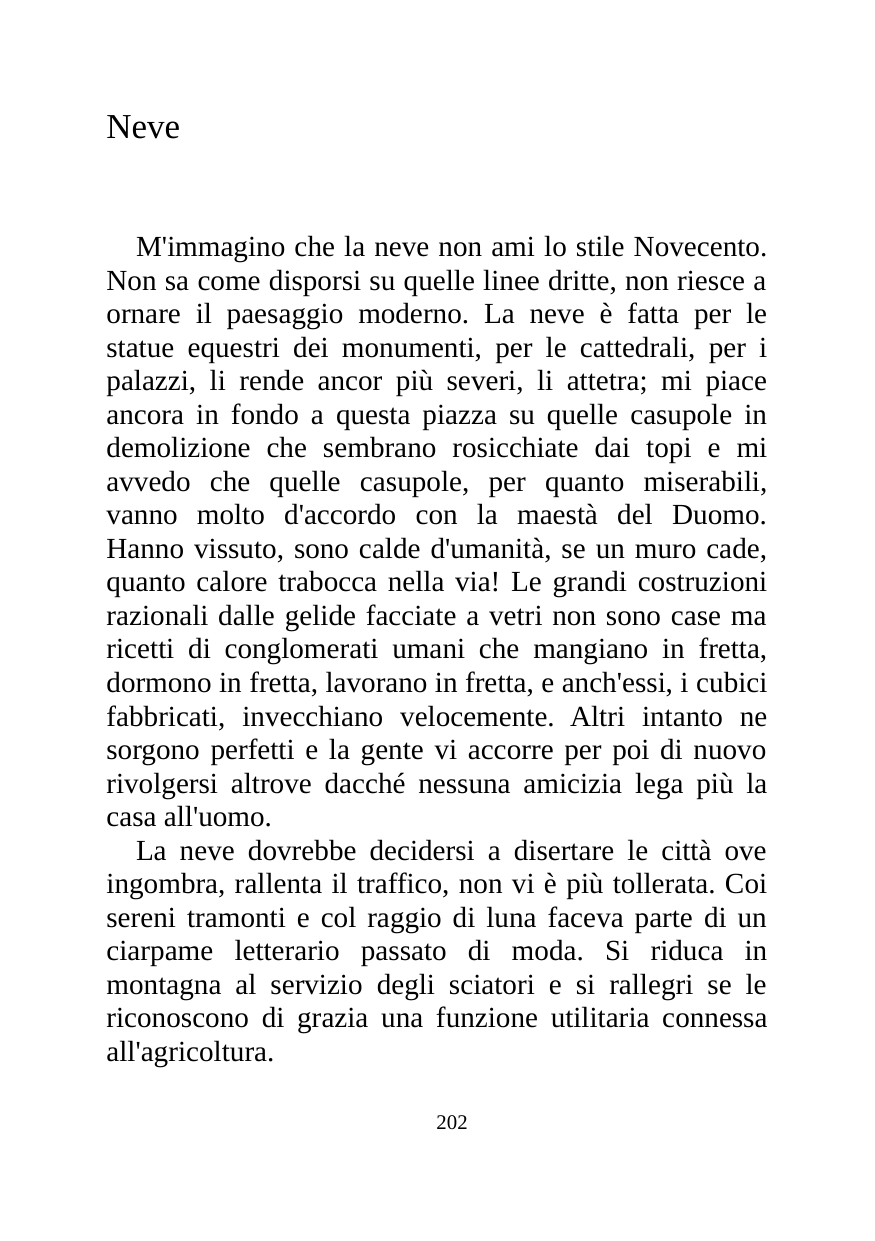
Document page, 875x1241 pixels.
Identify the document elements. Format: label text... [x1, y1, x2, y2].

text M'immagino che la neve non ami lo stile Novecento. Non sa come disporsi su quelle linee dritte, non riesce a ornare il paesaggio moderno. La neve è fatta per le statue equestri dei monumenti, per le cattedrali, per i palazzi, li rende ancor più severi, li attetra; mi piace ancora in fondo a questa piazza su quelle casupole in demolizione che sembrano rosicchiate dai topi e mi avvedo che quelle casupole, per quanto miserabili, vanno molto d'accordo con la maestà del Duomo. Hanno vissuto, sono calde d'umanità, se un muro cade, quanto calore trabocca nella via! Le grandi costruzioni razionali dalle gelide facciate a vetri non sono case ma ricetti di conglomerati umani che mangiano in fretta, dormono in fretta, lavorano in fretta, e anch'essi, i cubici fabbricati, invecchiano velocemente. Altri intanto ne sorgono perfetti e la gente vi accorre per poi di nuovo rivolgersi altrove dacché nessuna amicizia lega più la casa all'uomo. [106, 229, 768, 833]
subtitle Neve [106, 106, 768, 146]
text La neve dovrebbe decidersi a disertare le città ove ingombra, rallenta il traffico, non vi è più tollerata. Coi sereni tramonti e col raggio di luna faceva parte di un ciarpame letterario passato di moda. Si riduca in montagna al servizio degli sciatori e si rallegri se le riconoscono di grazia una funzione utilitaria connessa all'agricoltura. [106, 833, 768, 1068]
